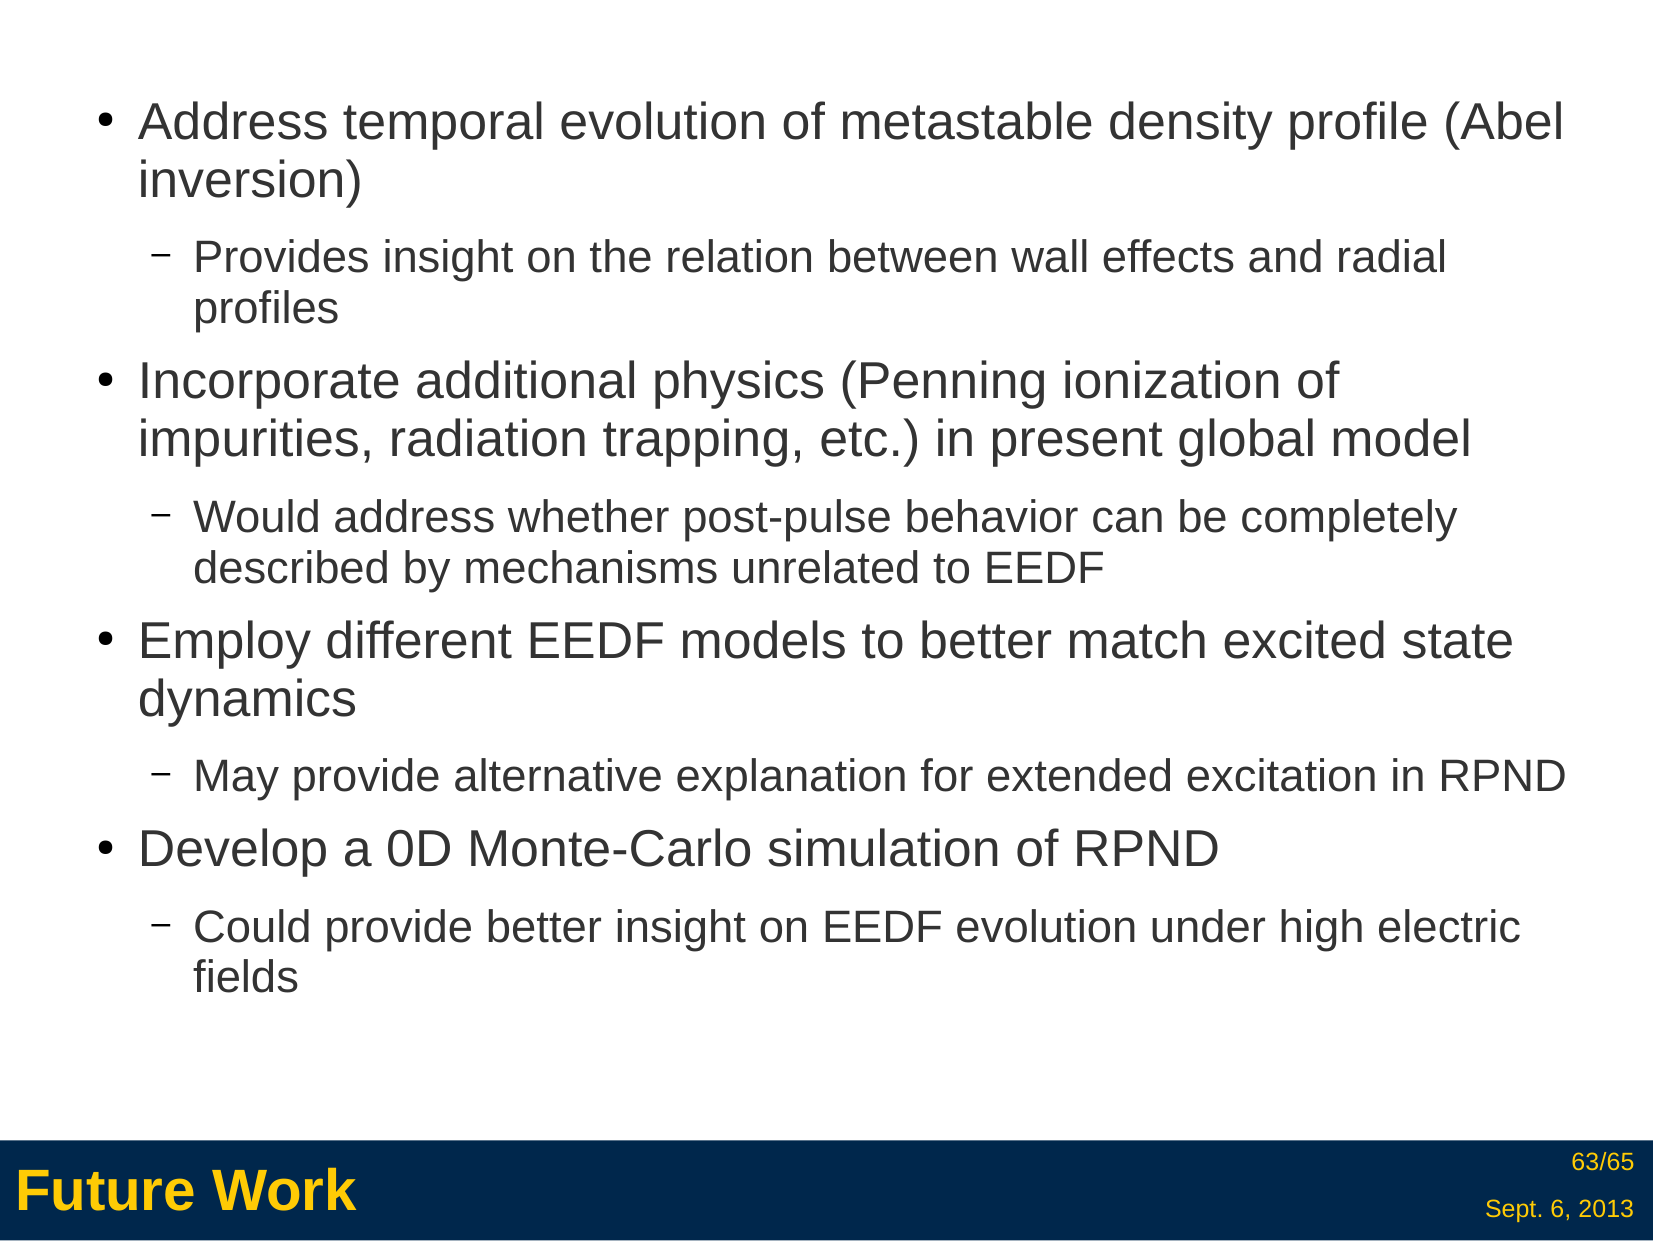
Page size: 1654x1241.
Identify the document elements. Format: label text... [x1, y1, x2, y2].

title Future Work [14, 1140, 1380, 1241]
list Address temporal evolution of metastable density profile (Abel inversion) Provides insight on the relation between wall effects and radial profiles Incorporate additional physics (Penning ionization of impurities, radiation trapping, etc.) in present global model Would address whether post-pulse behavior can be completely described by mechanisms unrelated to EEDF Employ different EEDF models to better match excited state dynamics May provide alternative explanation for extended excitation in RPND Develop a 0D Monte-Carlo simulation of RPND Could provide better insight on EEDF evolution under high electric fields [82, 75, 1571, 1021]
